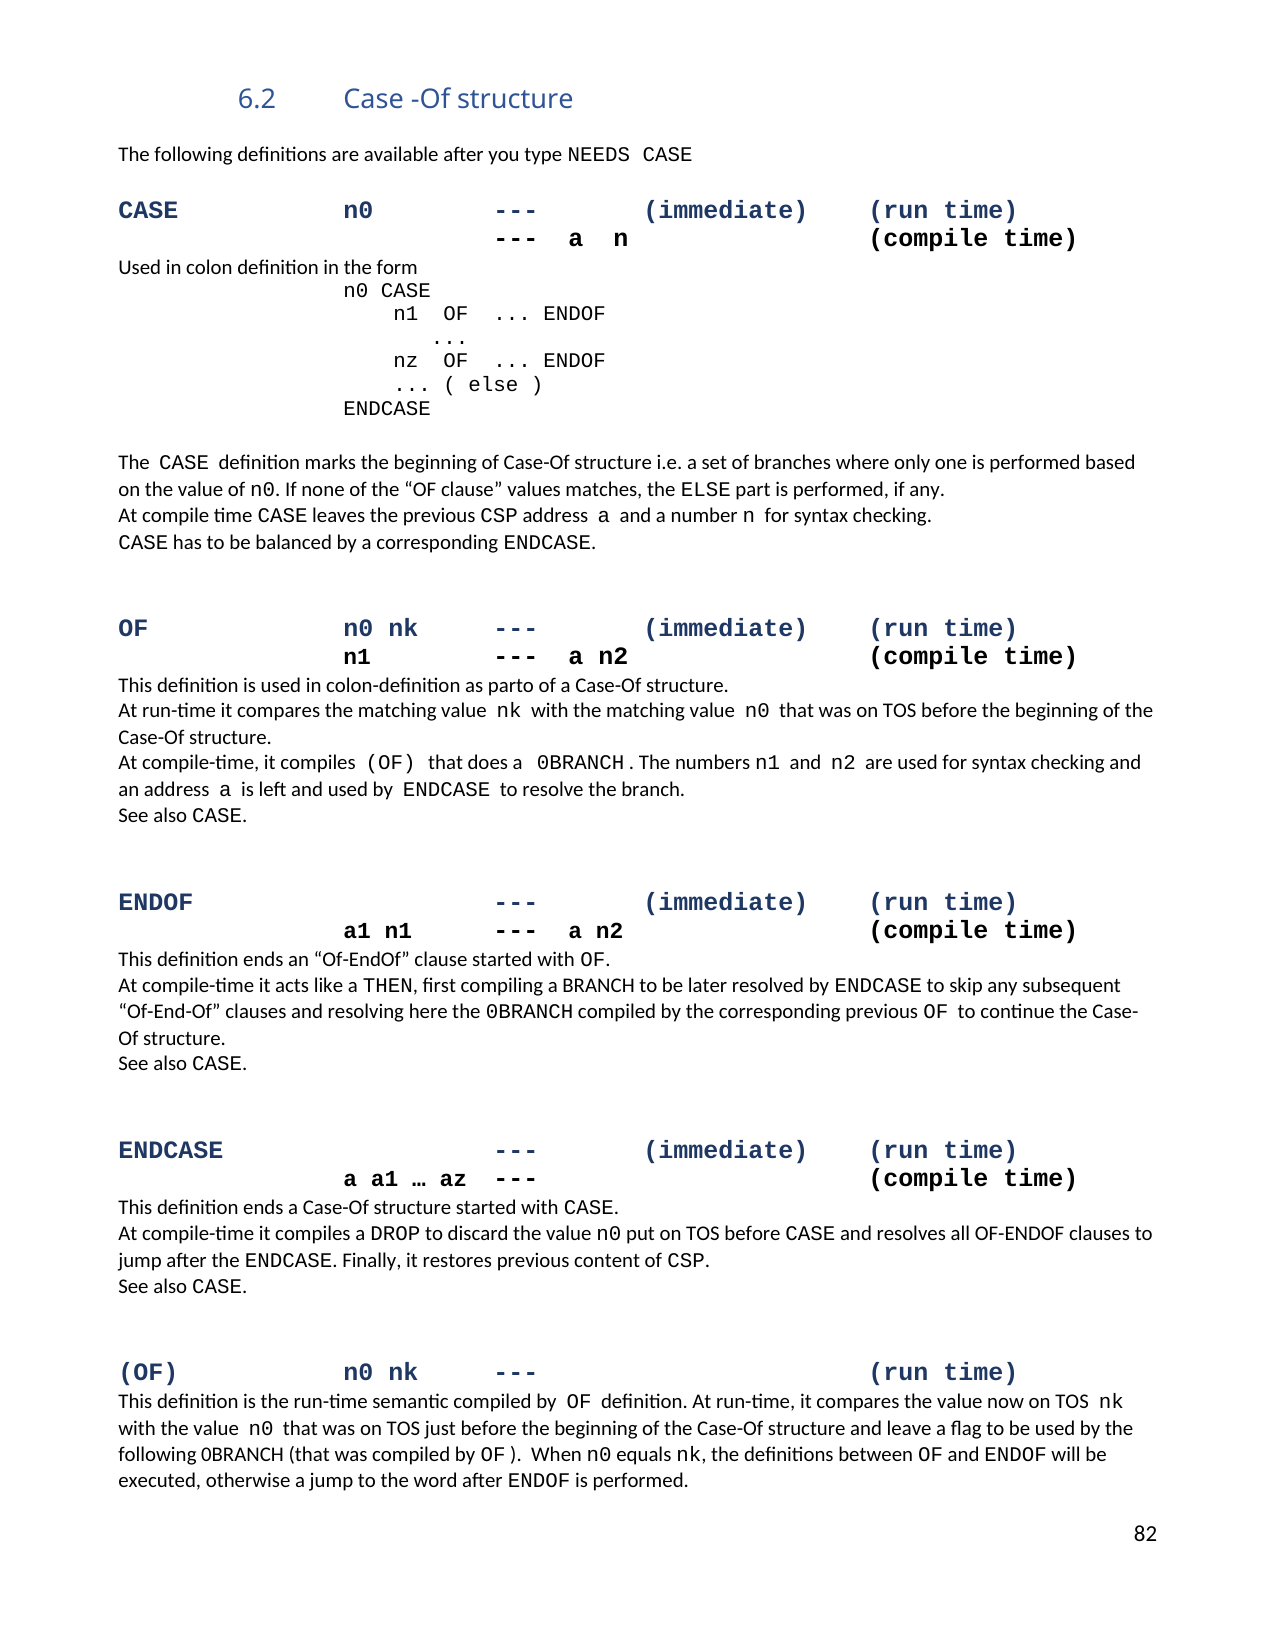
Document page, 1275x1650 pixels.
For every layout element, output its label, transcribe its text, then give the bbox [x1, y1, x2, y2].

text At compile-time it acts like a THEN, first compiling a BRANCH to be later resolved by ENDCASE to skip any subsequent “Of-End-Of” clauses and resolving here the 0BRANCH compiled by the corresponding previous OF to continue the Case-Of structure. [118, 972, 1157, 1051]
subtitle OF n0 nk --- (immediate) (run time) [118, 616, 1157, 644]
subtitle CASE n0 --- (immediate) (run time) [118, 197, 1157, 226]
text At run-time it compares the matching value nk with the matching value n0 that was on TOS before the beginning of the Case-Of structure. [118, 698, 1157, 749]
text At compile-time it compiles a DROP to discard the value n0 put on TOS before CASE and resolves all OF-ENDOF clauses to jump after the ENDCASE. Finally, it restores previous content of CSP. [118, 1220, 1157, 1273]
text ENDCASE [118, 398, 1157, 421]
subtitle ENDCASE --- (immediate) (run time) [118, 1137, 1157, 1166]
text a a1 … az --- (compile time) [118, 1166, 1157, 1194]
text nz OF ... ENDOF [118, 351, 1157, 374]
text At compile-time, it compiles (OF) that does a 0BRANCH . The numbers n1 and n2 are used for syntax checking and an address a is left and used by ENDCASE to resolve the branch. [118, 749, 1157, 802]
text See also CASE. [118, 1051, 1157, 1077]
text ... ( else ) [118, 374, 1157, 398]
text This definition ends a Case-Of structure started with CASE. [118, 1194, 1157, 1220]
text See also CASE. [118, 1273, 1157, 1300]
text This definition is used in colon-definition as parto of a Case-Of structure. [118, 672, 1157, 698]
text Used in colon definition in the form [118, 254, 1157, 279]
text --- a n (compile time) [418, 226, 1157, 254]
text CASE has to be balanced by a corresponding ENDCASE. [118, 529, 1157, 555]
text n1 OF ... ENDOF [118, 303, 1157, 327]
text At compile time CASE leaves the previous CSP address a and a number n for syntax checking. [118, 502, 1157, 529]
subtitle (OF) n0 nk --- (run time) [118, 1360, 1157, 1388]
subtitle ENDOF --- (immediate) (run time) [118, 889, 1157, 917]
text n0 CASE [118, 279, 1157, 303]
text a1 n1 --- a n2 (compile time) [118, 917, 1157, 946]
text The CASE definition marks the beginning of Case-Of structure i.e. a set of branches where only one is performed based on the value of n0. If none of the “OF clause” values matches, the ELSE part is performed, if any. [118, 449, 1157, 502]
text n1 --- a n2 (compile time) [118, 644, 1157, 672]
subtitle Case -Of structure [231, 79, 1157, 116]
text ... [118, 327, 1157, 351]
text The following definitions are available after you type NEEDS CASE [118, 116, 1157, 168]
text This definition is the run-time semantic compiled by OF definition. At run-time, it compares the value now on TOS nk with the value n0 that was on TOS just before the beginning of the Case-Of structure and leave a flag to be used by the following 0BRANCH (that was compiled by OF ). When n0 equals nk, the definitions between OF and ENDOF will be executed, otherwise a jump to the word after ENDOF is performed. [118, 1388, 1157, 1494]
text See also CASE. [118, 802, 1157, 829]
text This definition ends an “Of-EndOf” clause started with OF. [118, 946, 1157, 972]
